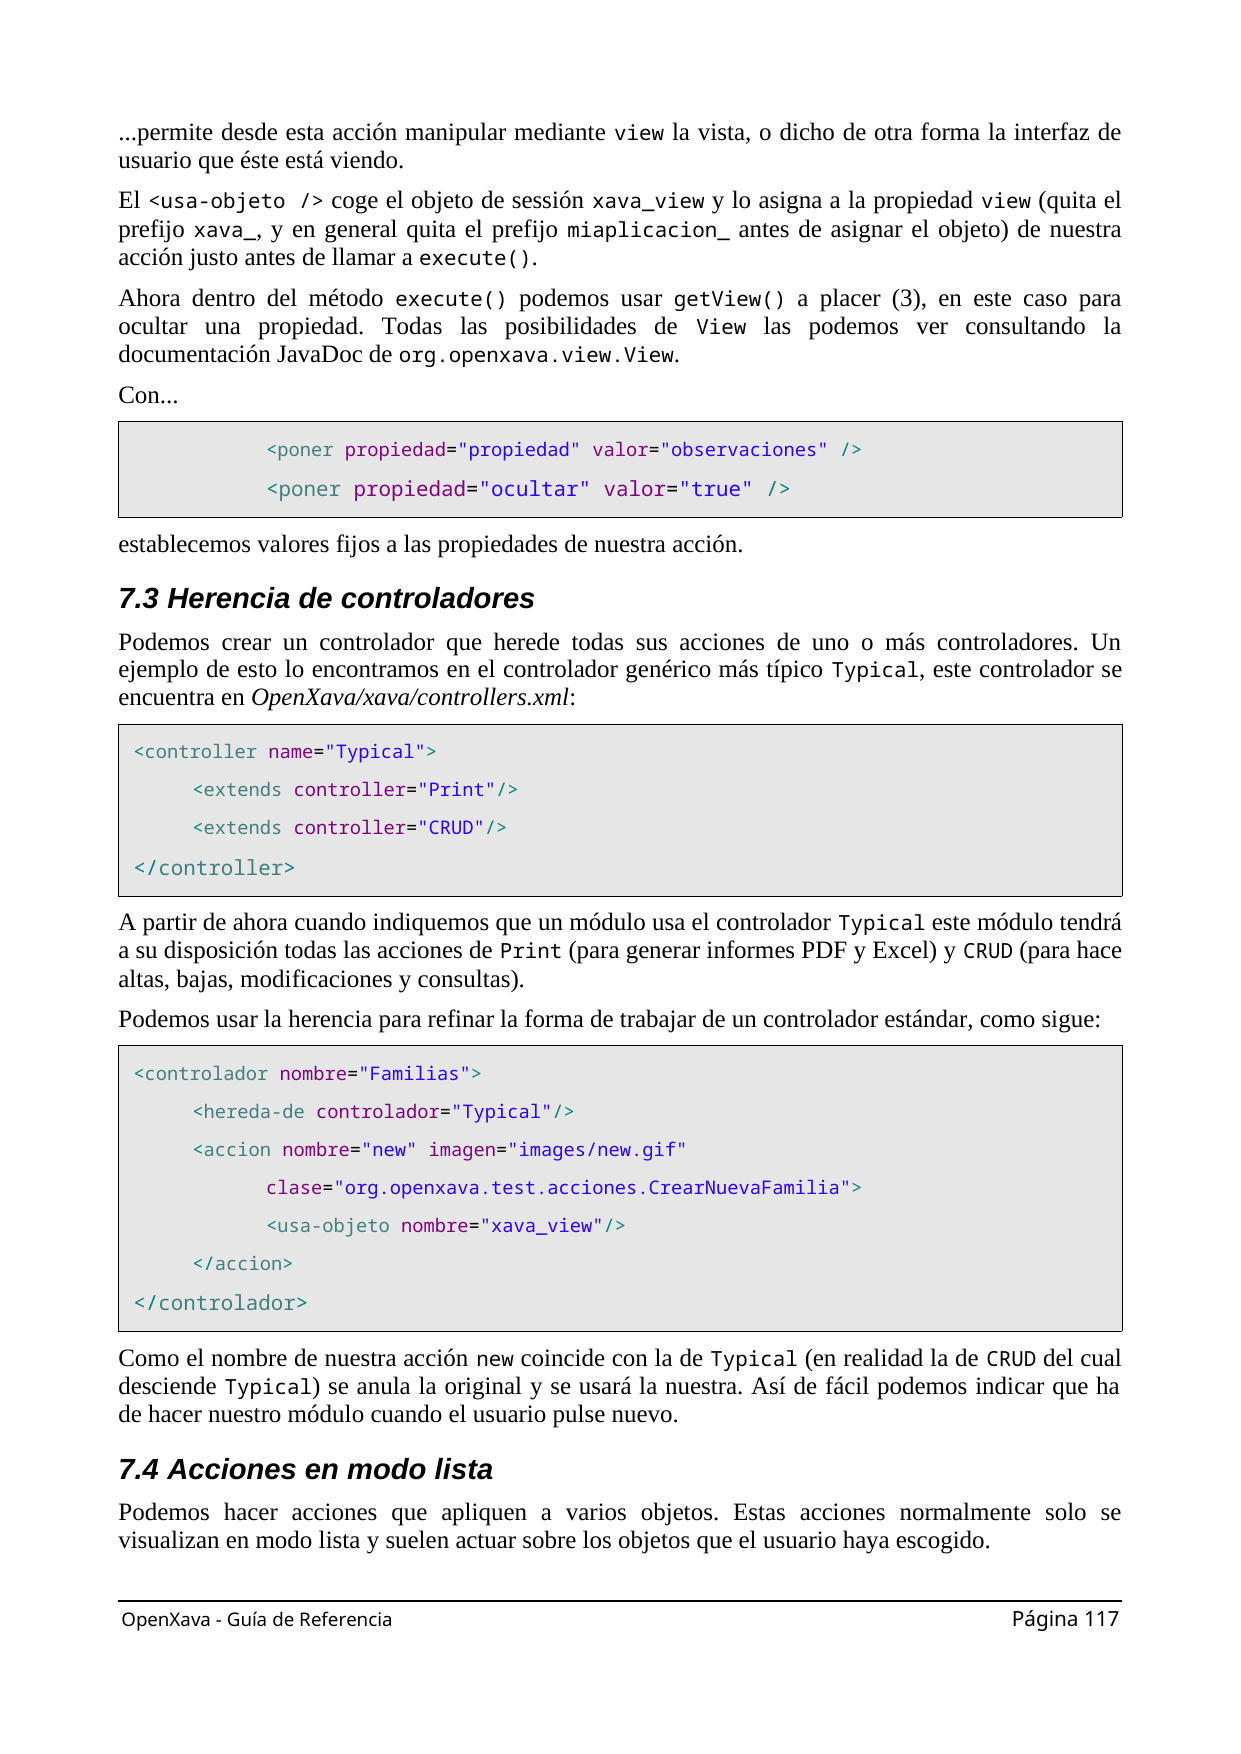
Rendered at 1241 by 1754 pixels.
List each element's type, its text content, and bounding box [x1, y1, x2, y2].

text <poner propiedad="propiedad" valor="observaciones" /> [119, 422, 1122, 459]
subtitle Acciones en modo lista [118, 1453, 1122, 1486]
text <accion nombre="new" imagen="images/new.gif" [119, 1121, 1122, 1159]
text Con... [118, 381, 1122, 409]
text <controlador nombre="Familias"> [119, 1046, 1122, 1083]
text <poner propiedad="ocultar" valor="true" /> [119, 459, 1122, 517]
text Podemos hacer acciones que apliquen a varios objetos. Estas acciones normalmente solo se visualizan en modo lista y suelen actuar sobre los objetos que el usuario haya escogido. [118, 1498, 1122, 1554]
text </controlador> [119, 1273, 1122, 1331]
text <extends controller="CRUD"/> [119, 800, 1122, 838]
text </accion> [119, 1235, 1122, 1273]
text </controller> [119, 838, 1122, 896]
text Ahora dentro del método execute() podemos usar getView() a placer (3), en este caso para ocultar una propiedad. Todas las posibilidades de View las podemos ver consultando la documentación JavaDoc de org.openxava.view.View. [118, 284, 1122, 368]
text Podemos crear un controlador que herede todas sus acciones de uno o más controladores. Un ejemplo de esto lo encontramos en el controlador genérico más típico Typical, este controlador se encuentra en OpenXava/xava/controllers.xml: [118, 628, 1122, 711]
text Podemos usar la herencia para refinar la forma de trabajar de un controlador estándar, como sigue: [118, 1005, 1122, 1033]
text El <usa-objeto /> coge el objeto de sessión xava_view y lo asigna a la propiedad view (quita el prefijo xava_, y en general quita el prefijo miaplicacion_ antes de asignar el objeto) de nuestra acción justo antes de llamar a execute(). [118, 187, 1122, 271]
text ...permite desde esta acción manipular mediante view la vista, o dicho de otra forma la interfaz de usuario que éste está viendo. [118, 118, 1122, 174]
text Como el nombre de nuestra acción new coincide con la de Typical (en realidad la de CRUD del cual desciende Typical) se anula la original y se usará la nuestra. Así de fácil podemos indicar que ha de hacer nuestro módulo cuando el usuario pulse nuevo. [118, 1344, 1122, 1428]
text <usa-objeto nombre="xava_view"/> [119, 1197, 1122, 1235]
text establecemos valores fijos a las propiedades de nuestra acción. [118, 530, 1122, 557]
text <hereda-de controlador="Typical"/> [119, 1083, 1122, 1121]
text A partir de ahora cuando indiquemos que un módulo usa el controlador Typical este módulo tendrá a su disposición todas las acciones de Print (para generar informes PDF y Excel) y CRUD (para hace altas, bajas, modificaciones y consultas). [118, 908, 1122, 992]
text clase="org.openxava.test.acciones.CrearNuevaFamilia"> [119, 1159, 1122, 1197]
text <extends controller="Print"/> [119, 762, 1122, 800]
text <controller name="Typical"> [119, 725, 1122, 762]
subtitle Herencia de controladores [118, 582, 1122, 615]
